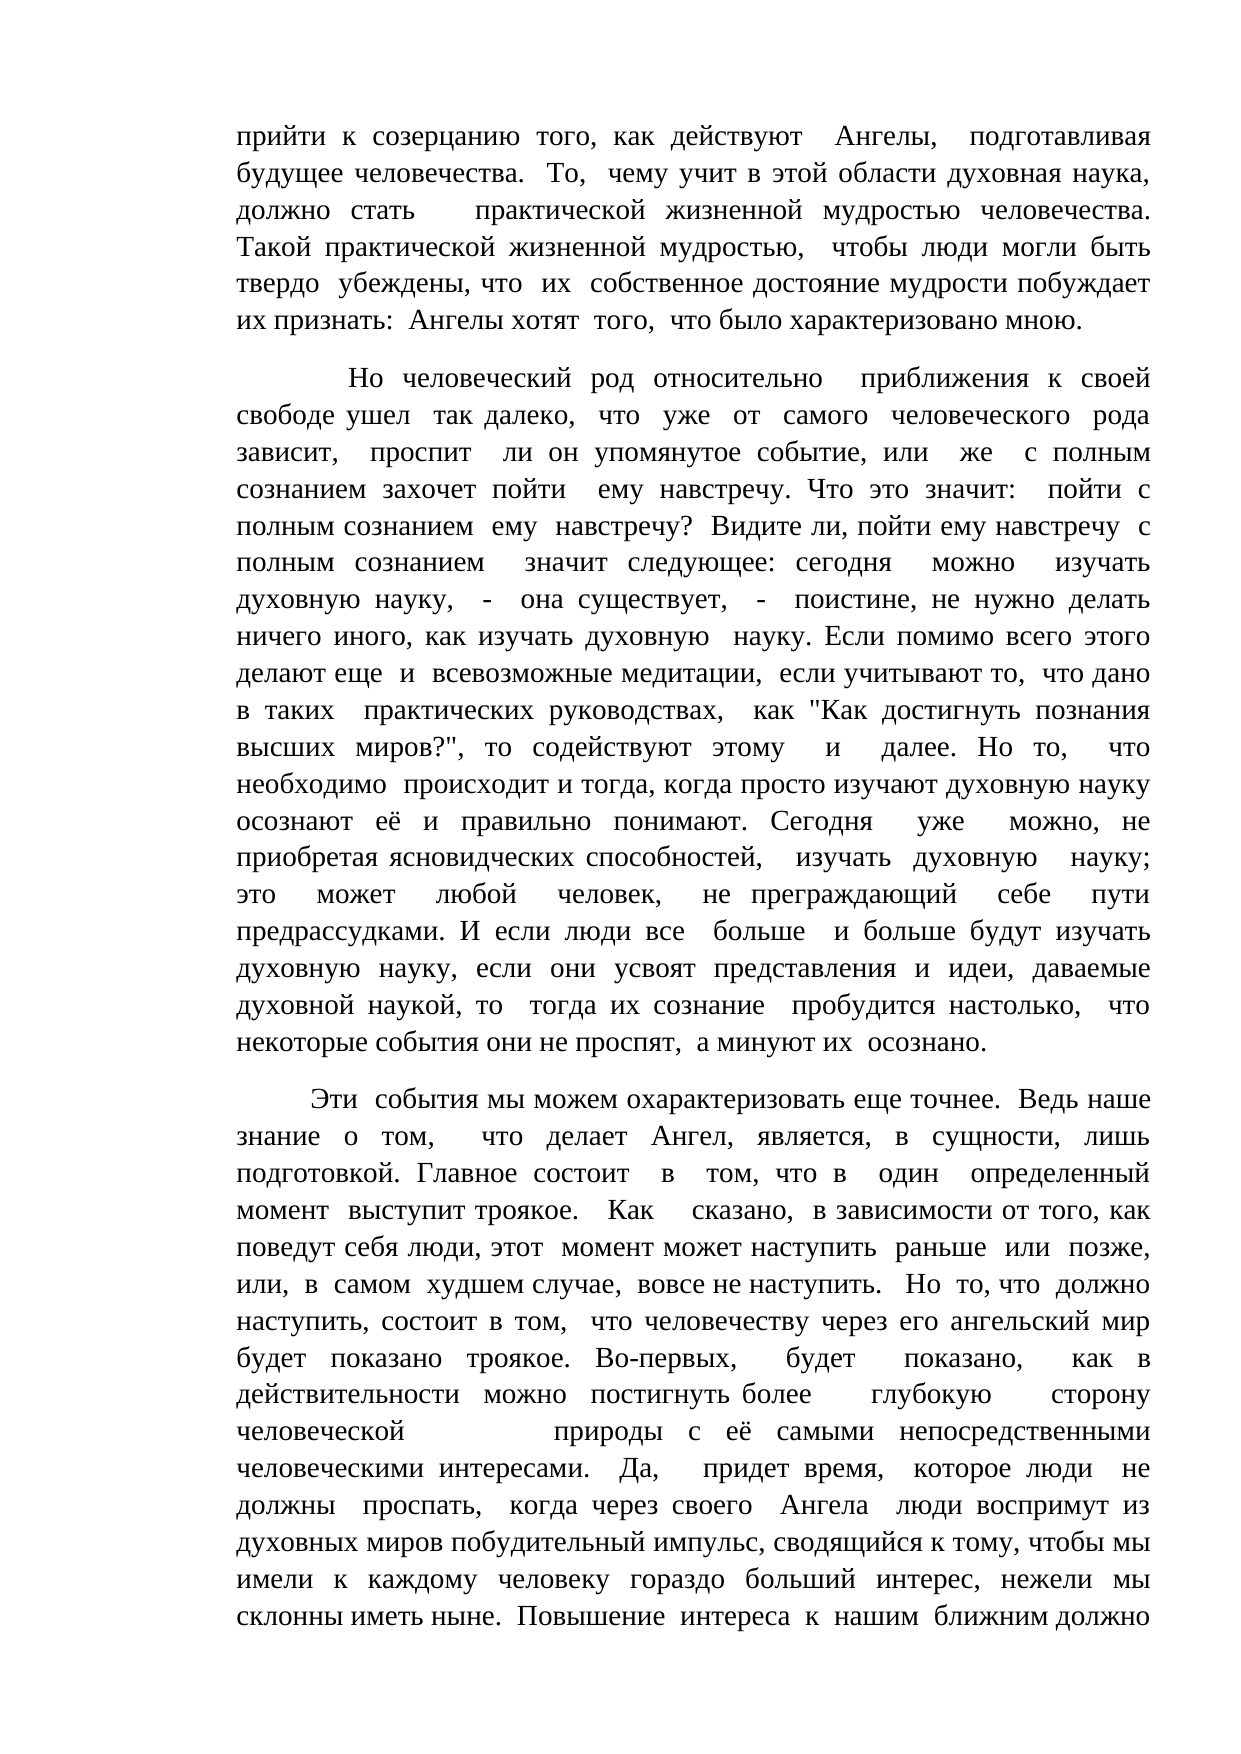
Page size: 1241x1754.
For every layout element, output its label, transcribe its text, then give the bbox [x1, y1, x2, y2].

text Эти события мы можем охарактеризовать еще точнее. Ведь наше знание о том, что делает Ангел, является, в сущности, лишь подготовкой. Главное состоит в том, что в один определенный момент выступит троякое. Как сказано, в зависимости от того, как поведут себя люди, этот момент может наступить раньше или позже, или, в самом худшем случае, вовсе не наступить. Но то, что должно наступить, состоит в том, что человечеству через его ангельский мир будет показано троякое. Во-первых, будет показано, как в действительности можно постигнуть более глубокую сторону человеческой природы с её самыми непосредственными человеческими интересами. Да, придет время, которое люди не должны проспать, когда через своего Ангела люди воспримут из духовных миров побудительный импульс, сводящийся к тому, чтобы мы имели к каждому человеку гораздо больший интерес, нежели мы склонны иметь ныне. Повышение интереса к нашим ближним должно [236, 1082, 1152, 1631]
text Но человеческий род относительно приближения к своей свободе ушел так далеко, что уже от самого человеческого рода зависит, проспит ли он упомянутое событие, или же с полным сознанием захочет пойти ему навстречу. Что это значит: пойти с полным сознанием ему навстречу? Видите ли, пойти ему навстречу с полным сознанием значит следующее: сегодня можно изучать духовную науку, - она существует, - поистине, не нужно делать ничего иного, как изучать духовную науку. Если помимо всего этого делают еще и всевозможные медитации, если учитывают то, что дано в таких практических руководствах, как "Как достигнуть познания высших миров?", то содействуют этому и далее. Но то, что необходимо происходит и тогда, когда просто изучают духовную науку осознают её и правильно понимают. Сегодня уже можно, не приобретая ясновидческих способностей, изучать духовную науку; это может любой человек, не преграждающий себе пути предрассудками. И если люди все больше и больше будут изучать духовную науку, если они усвоят представления и идеи, даваемые духовной наукой, то тогда их сознание пробудится настолько, что некоторые события они не проспят, а минуют их осознано. [236, 360, 1152, 1057]
text прийти к созерцанию того, как действуют Ангелы, подготавливая будущее человечества. То, чему учит в этой области духовная наука, должно стать практической жизненной мудростью человечества. Такой практической жизненной мудростью, чтобы люди могли быть твердо убеждены, что их собственное достояние мудрости побуждает их признать: Ангелы хотят того, что было характеризовано мною. [236, 118, 1152, 336]
